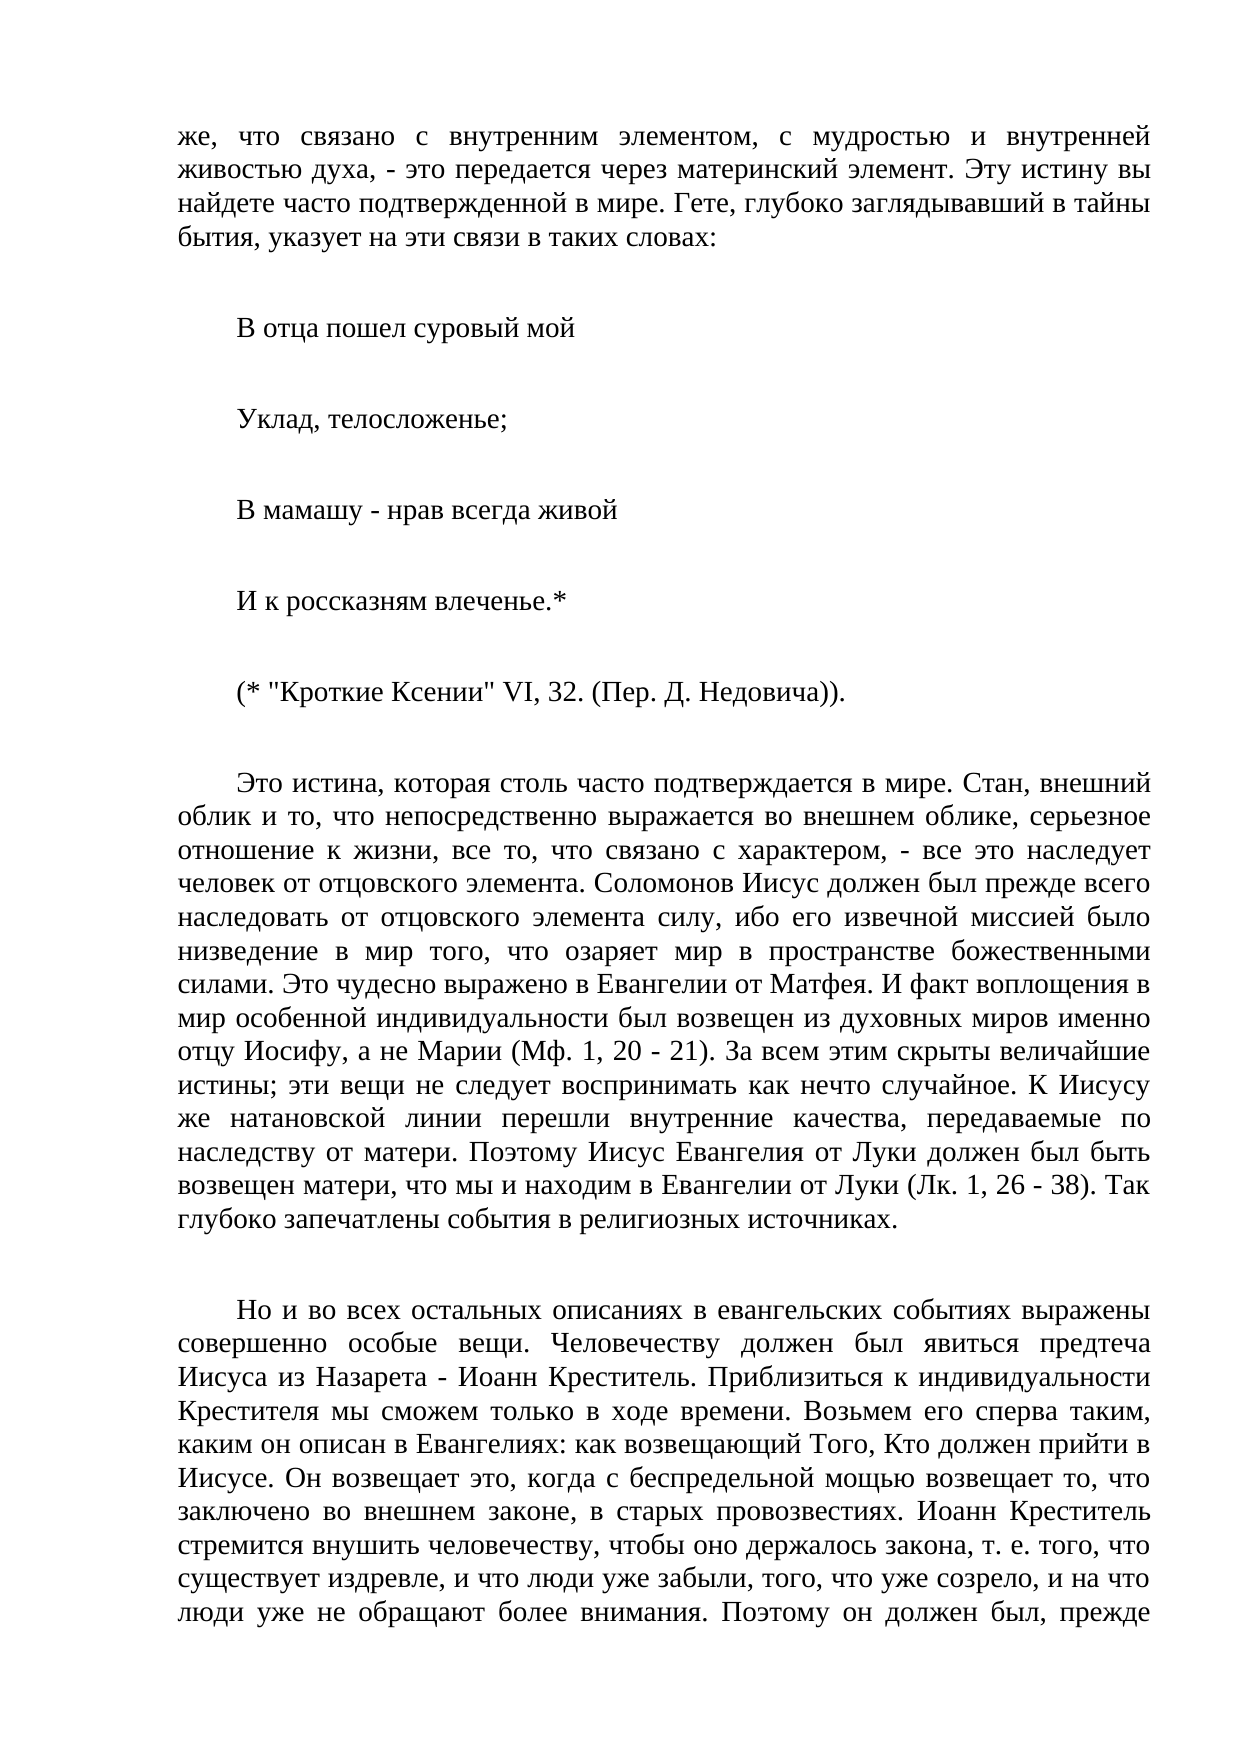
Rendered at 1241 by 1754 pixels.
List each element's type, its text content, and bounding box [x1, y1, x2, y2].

text Но и во всех остальных описаниях в евангельских событиях выражены совершенно особые вещи. Человечеству должен был явиться предтеча Иисуса из Назарета - Иоанн Креститель. Приблизиться к индивидуальности Крестителя мы сможем только в ходе времени. Возьмем его сперва таким, каким он описан в Евангелиях: как возвещающий Того, Кто должен прийти в Иисусе. Он возвещает это, когда с беспредельной мощью возвещает то, что заключено во внешнем законе, в старых провозвестиях. Иоанн Креститель стремится внушить человечеству, чтобы оно держалось закона, т. е. того, что существует издревле, и что люди уже забыли, того, что уже созрело, и на что люди уже не обращают более внимания. Поэтому он должен был, прежде [177, 1292, 1152, 1627]
text Уклад, телосложенье; [177, 401, 1152, 434]
text же, что связано с внутренним элементом, с мудростью и внутренней живостью духа, - это передается через материнский элемент. Эту истину вы найдете часто подтвержденной в мире. Гете, глубоко заглядывавший в тайны бытия, указует на эти связи в таких словах: [177, 118, 1152, 252]
text В отца пошел суровый мой [177, 310, 1152, 343]
text В мамашу - нрав всегда живой [177, 492, 1152, 525]
text (* "Кроткие Ксении" VI, 32. (Пер. Д. Недовича)). [177, 674, 1152, 707]
text Это истина, которая столь часто подтверждается в мире. Стан, внешний облик и то, что непосредственно выражается во внешнем облике, серьезное отношение к жизни, все то, что связано с характером, - все это наследует человек от отцовского элемента. Соломонов Иисус должен был прежде всего наследовать от отцовского элемента силу, ибо его извечной миссией было низведение в мир того, что озаряет мир в пространстве божественными силами. Это чудесно выражено в Евангелии от Матфея. И факт воплощения в мир особенной индивидуальности был возвещен из духовных миров именно отцу Иосифу, а не Марии (Мф. 1, 20 - 21). За всем этим скрыты величайшие истины; эти вещи не следует воспринимать как нечто случайное. К Иисусу же натановской линии перешли внутренние качества, передаваемые по наследству от матери. Поэтому Иисус Евангелия от Луки должен был быть возвещен матери, что мы и находим в Евангелии от Луки (Лк. 1, 26 - 38). Так глубоко запечатлены события в религиозных источниках. [177, 765, 1152, 1234]
text И к россказням влеченье.* [177, 583, 1152, 616]
